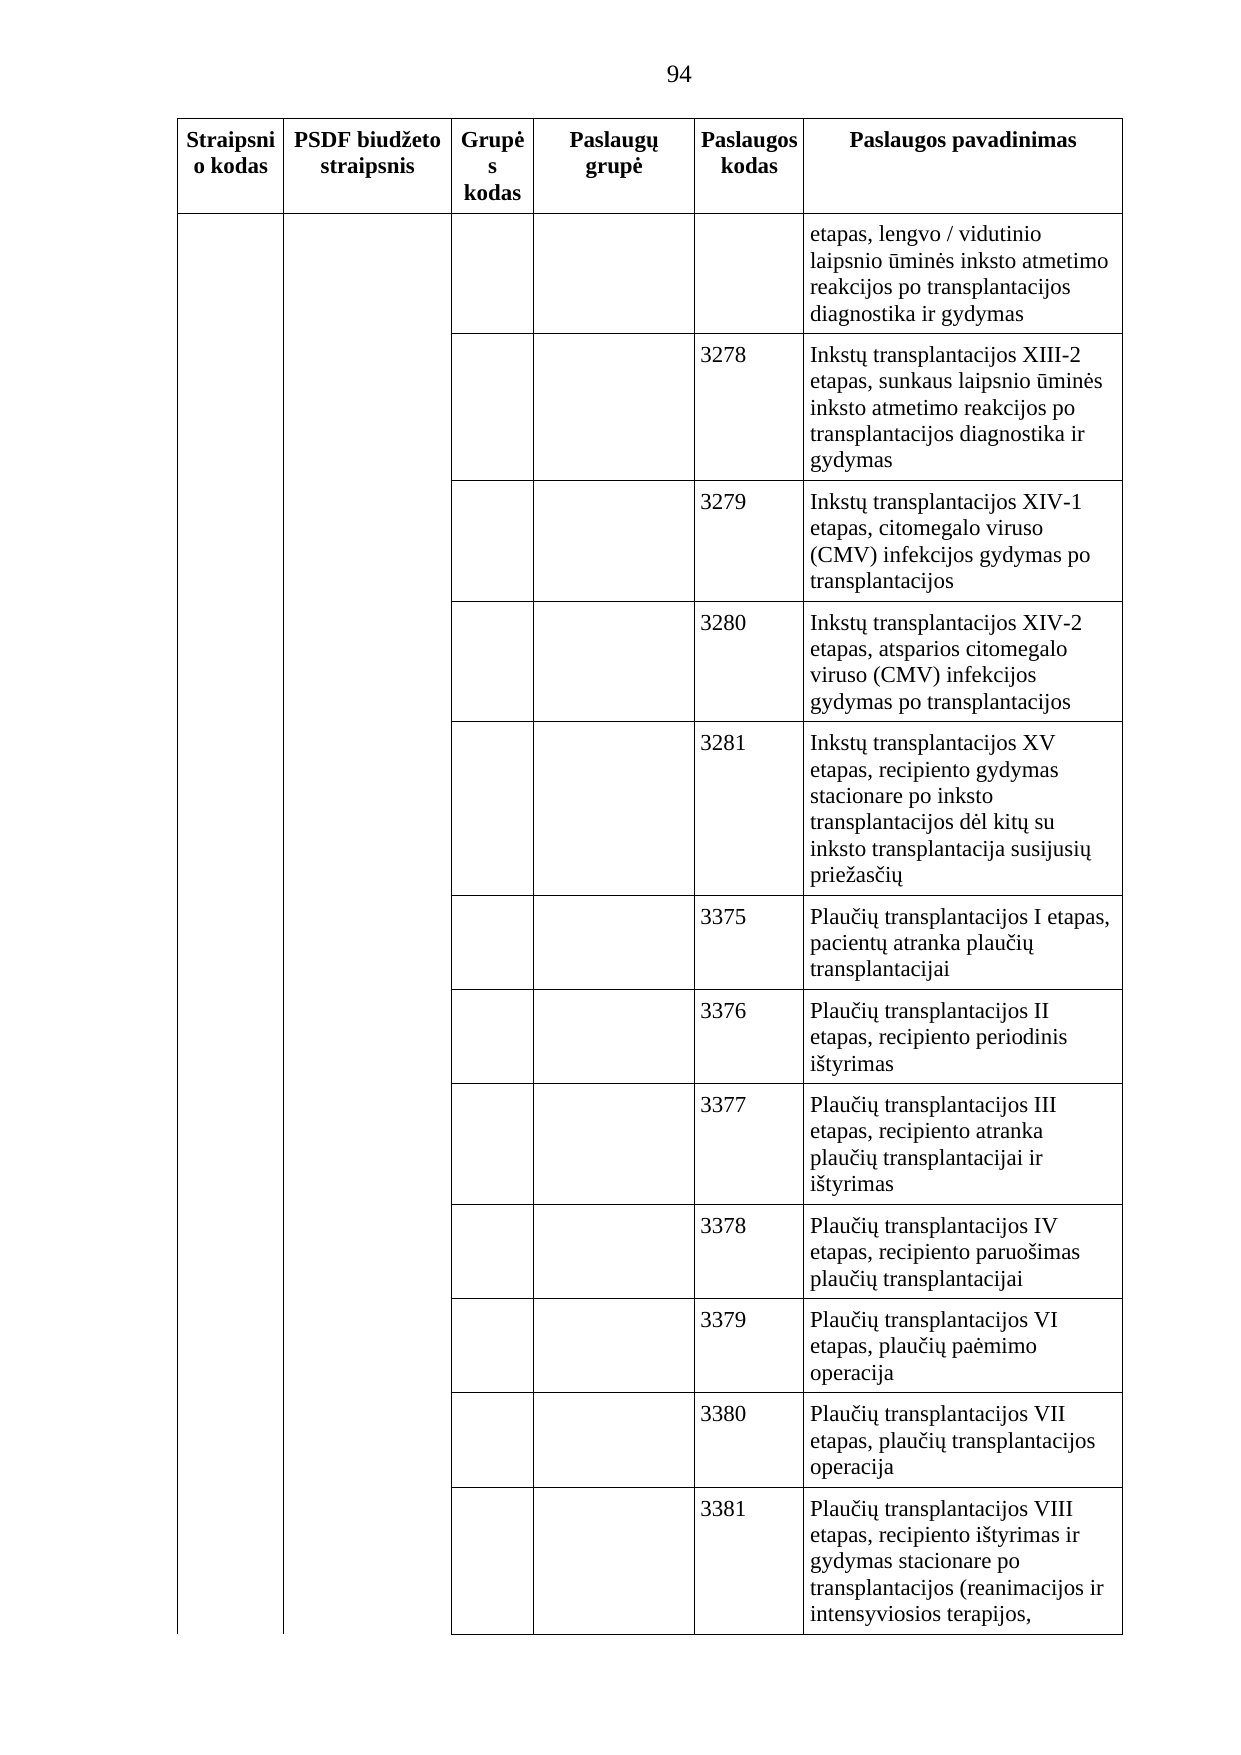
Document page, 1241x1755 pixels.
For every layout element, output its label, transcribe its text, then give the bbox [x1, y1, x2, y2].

table_cell [534, 1084, 694, 1204]
table_cell Inkstų transplantacijos XIII-2 etapas, sunkaus laipsnio ūminės inksto atmetimo reakcijos po transplantacijos diagnostika ir gydymas [804, 334, 1122, 480]
table_cell [534, 1299, 694, 1392]
table_cell 3376 [695, 990, 803, 1083]
table_cell [284, 989, 451, 1083]
table_cell [534, 481, 694, 601]
table_cell [178, 1083, 283, 1204]
table_cell [534, 990, 694, 1083]
table_cell [178, 721, 283, 894]
table_header Straipsnio kodas [178, 119, 283, 212]
table_cell [284, 1487, 451, 1633]
table_cell [534, 896, 694, 989]
table_cell [452, 1084, 533, 1204]
table_cell 3281 [695, 722, 803, 894]
table_cell [284, 895, 451, 989]
table_cell 3378 [695, 1205, 803, 1298]
table_cell [178, 1298, 283, 1392]
table_cell [452, 1205, 533, 1298]
table_cell [284, 1298, 451, 1392]
table_cell Plaučių transplantacijos I etapas, pacientų atranka plaučių transplantacijai [804, 896, 1122, 989]
table_cell Plaučių transplantacijos II etapas, recipiento periodinis ištyrimas [804, 990, 1122, 1083]
table_cell [534, 334, 694, 480]
table_cell [695, 214, 803, 333]
table_cell [452, 990, 533, 1083]
table_cell [452, 1393, 533, 1487]
table_cell Plaučių transplantacijos VII etapas, plaučių transplantacijos operacija [804, 1393, 1122, 1487]
table_cell [452, 896, 533, 989]
table_cell Plaučių transplantacijos IV etapas, recipiento paruošimas plaučių transplantacijai [804, 1205, 1122, 1298]
table_cell [452, 602, 533, 721]
table_cell 3375 [695, 896, 803, 989]
table_cell [178, 480, 283, 601]
table_cell 3280 [695, 602, 803, 721]
table_cell Inkstų transplantacijos XIV-2 etapas, atsparios citomegalo viruso (CMV) infekcijos gydymas po transplantacijos [804, 602, 1122, 721]
table_cell [284, 480, 451, 601]
table_cell [284, 333, 451, 480]
table_cell [178, 1204, 283, 1298]
table_cell Plaučių transplantacijos VI etapas, plaučių paėmimo operacija [804, 1299, 1122, 1392]
table_cell [178, 1392, 283, 1487]
table_cell 3279 [695, 481, 803, 601]
table_cell [534, 214, 694, 333]
table_cell [452, 334, 533, 480]
table_cell [452, 214, 533, 333]
table_cell [284, 1204, 451, 1298]
table_cell 3380 [695, 1393, 803, 1487]
table_header PSDF biudžeto straipsnis [284, 119, 451, 212]
table_header Paslaugos pavadinimas [804, 119, 1122, 212]
table_cell 3377 [695, 1084, 803, 1204]
table_cell [178, 333, 283, 480]
table_cell 3379 [695, 1299, 803, 1392]
table_cell [284, 601, 451, 721]
table_cell [284, 721, 451, 894]
table_header Grupės kodas [452, 119, 533, 212]
table_cell [534, 1393, 694, 1487]
table_cell [178, 601, 283, 721]
table_cell [452, 481, 533, 601]
table_cell [284, 214, 451, 333]
table_cell 3278 [695, 334, 803, 480]
table_cell 3381 [695, 1488, 803, 1633]
table_cell [452, 722, 533, 894]
table_cell [178, 895, 283, 989]
table_cell etapas, lengvo / vidutinio laipsnio ūminės inksto atmetimo reakcijos po transplantacijos diagnostika ir gydymas [804, 214, 1122, 333]
table_header Paslaugos kodas [695, 119, 803, 212]
table_cell [178, 989, 283, 1083]
table_cell [452, 1488, 533, 1633]
table_cell [178, 214, 283, 333]
table_cell [534, 722, 694, 894]
table_cell Inkstų transplantacijos XV etapas, recipiento gydymas stacionare po inksto transplantacijos dėl kitų su inksto transplantacija susijusių priežasčių [804, 722, 1122, 894]
table_cell [534, 1488, 694, 1633]
table_cell Inkstų transplantacijos XIV-1 etapas, citomegalo viruso (CMV) infekcijos gydymas po transplantacijos [804, 481, 1122, 601]
table_cell [284, 1083, 451, 1204]
table_cell Plaučių transplantacijos III etapas, recipiento atranka plaučių transplantacijai ir ištyrimas [804, 1084, 1122, 1204]
table_cell Plaučių transplantacijos VIII etapas, recipiento ištyrimas ir gydymas stacionare po transplantacijos (reanimacijos ir intensyviosios terapijos, [804, 1488, 1122, 1633]
table_cell [178, 1487, 283, 1633]
table_cell [534, 1205, 694, 1298]
table_cell [284, 1392, 451, 1487]
table_header Paslaugų grupė [534, 119, 694, 212]
table_cell [534, 602, 694, 721]
table_cell [452, 1299, 533, 1392]
